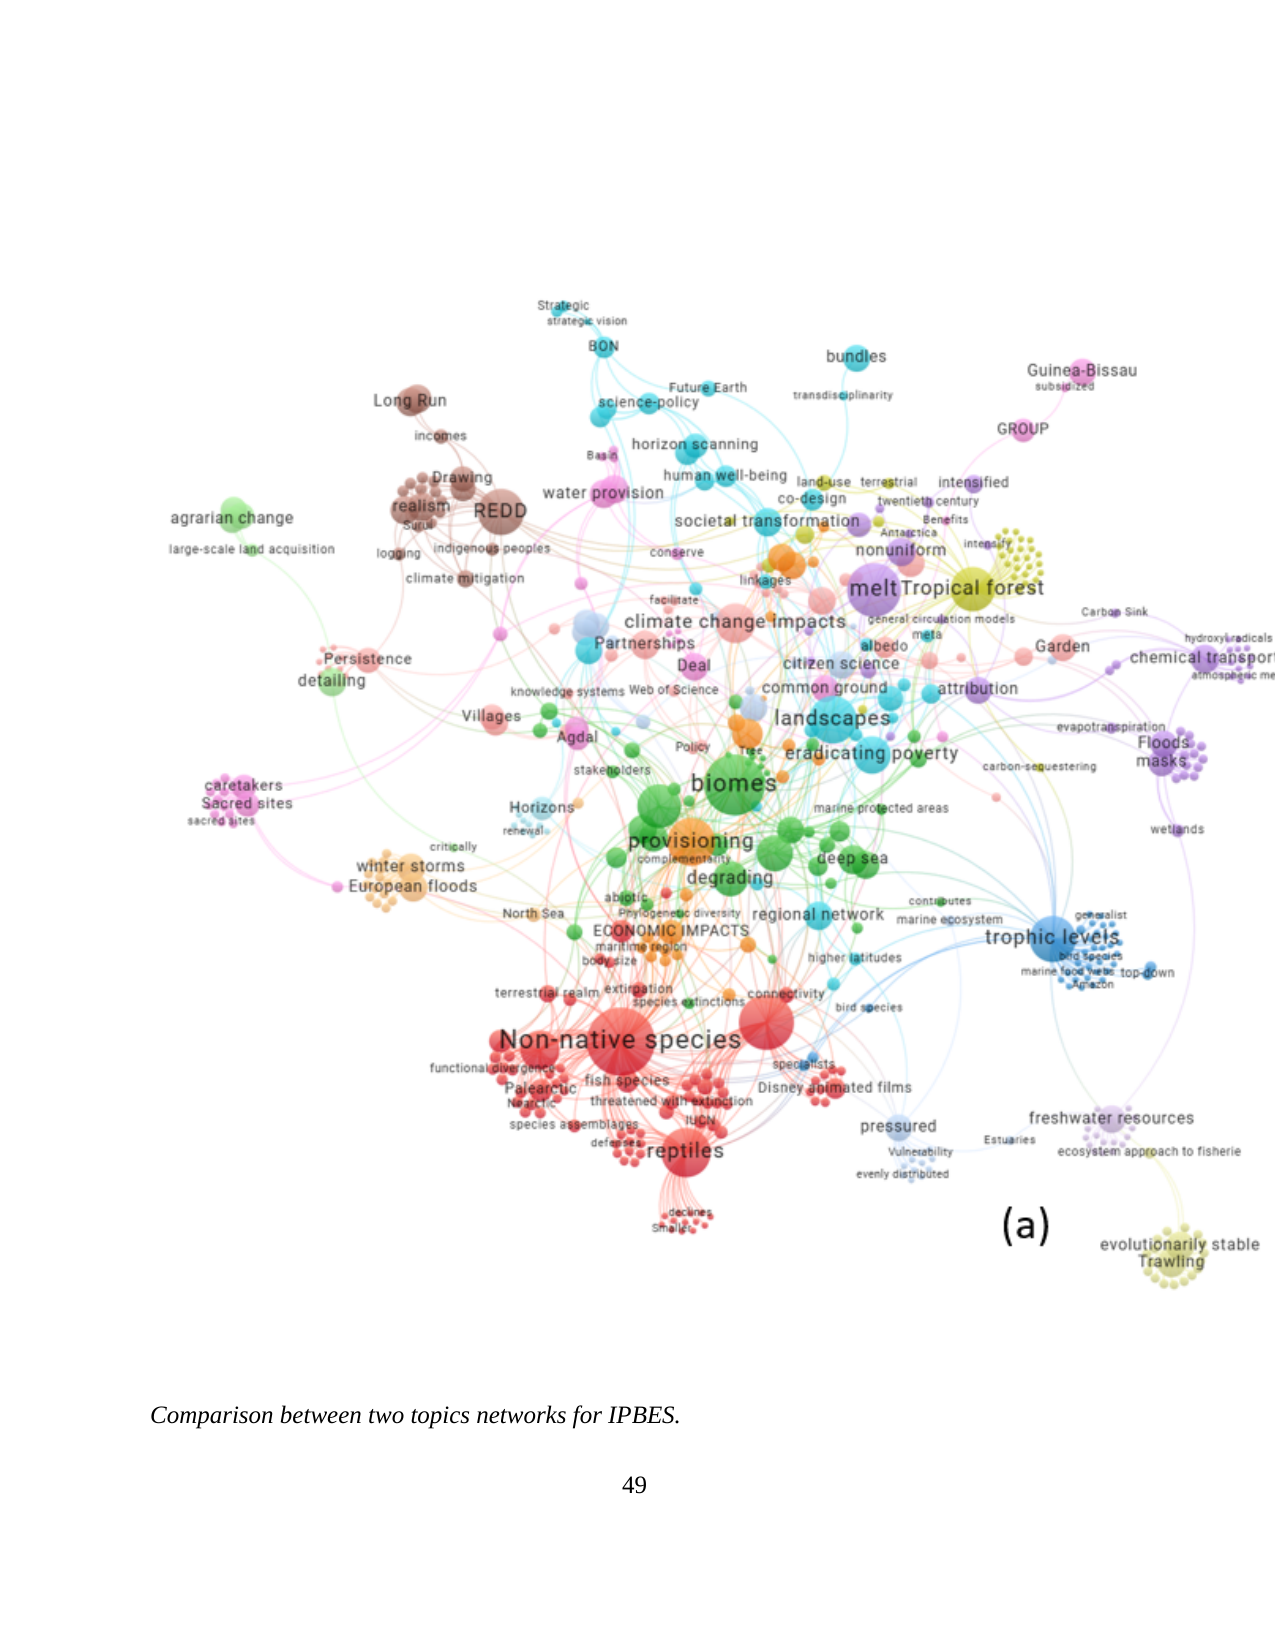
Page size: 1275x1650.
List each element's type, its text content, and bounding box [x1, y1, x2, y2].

picture [150, 150, 1275, 1395]
text Comparison between two topics networks for IPBES. [150, 1395, 1125, 1428]
